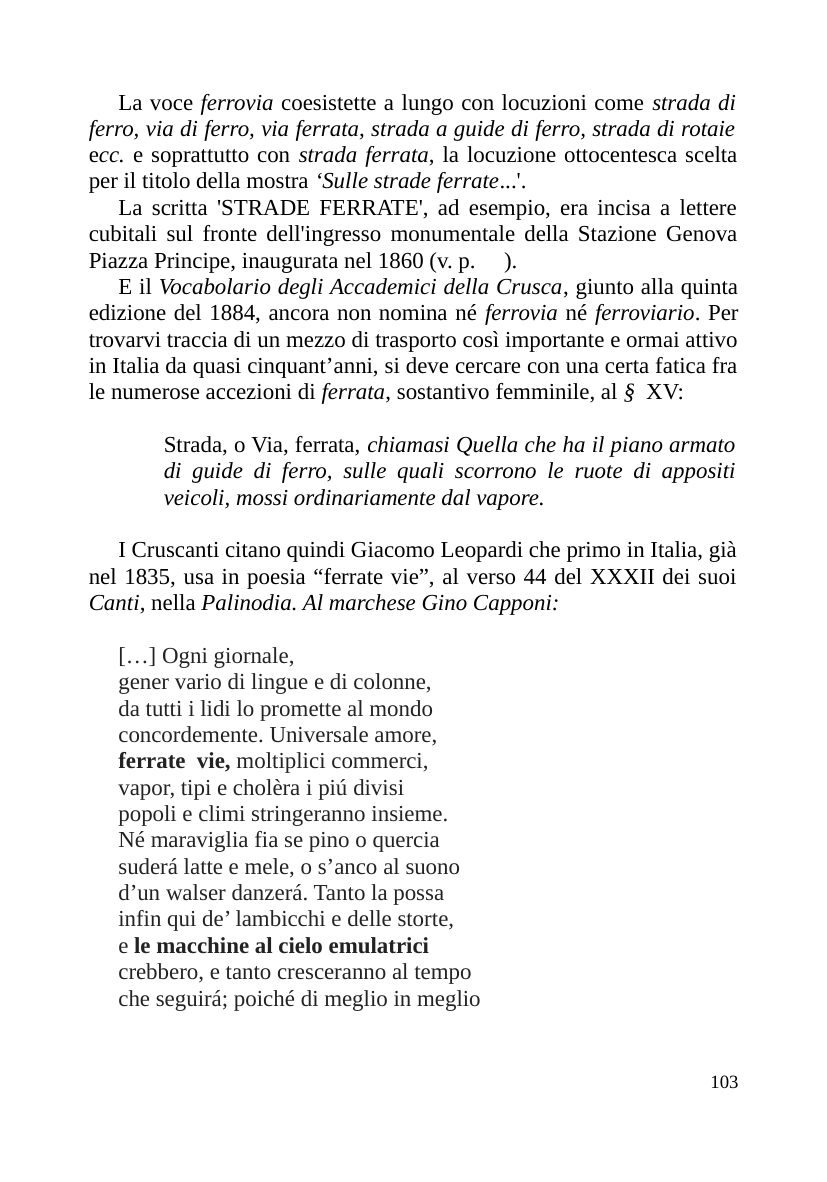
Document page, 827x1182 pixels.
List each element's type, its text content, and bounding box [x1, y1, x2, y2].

list Strada, o Via, ferrata, chiamasi Quella che ha il piano armato di guide di ferro, sulle quali scorrono le ruote di appositi veicoli, mossi ordinariamente dal vapore. [126, 431, 738, 510]
text La voce ferrovia coesistette a lungo con locuzioni come strada di ferro, via di ferro, via ferrata, strada a guide di ferro, strada di rotaie ecc. e soprattutto con strada ferrata, la locuzione ottocentesca scelta per il titolo della mostra ‘Sulle strade ferrate...'. [88, 88, 738, 194]
text I Cruscanti citano quindi Giacomo Leopardi che primo in Italia, già nel 1835, usa in poesia “ferrate vie”, al verso 44 del XXXII dei suoi Canti, nella Palinodia. Al marchese Gino Capponi: [88, 537, 738, 616]
text La scritta 'STRADE FERRATE', ad esempio, era incisa a lettere cubitali sul fronte dell'ingresso monumentale della Stazione Genova Piazza Principe, inaugurata nel 1860 (v. p. ). [88, 194, 738, 273]
text E il Vocabolario degli Accademici della Crusca, giunto alla quinta edizione del 1884, ancora non nomina né ferrovia né ferroviario. Per trovarvi traccia di un mezzo di trasporto così importante e ormai attivo in Italia da quasi cinquant’anni, si deve cercare con una certa fatica fra le numerose accezioni di ferrata, sostantivo femminile, al § XV: [88, 273, 738, 405]
text […] Ogni giornale, gener vario di lingue e di colonne, da tutti i lidi lo promette al mondo concordemente. Universale amore, ferrate vie, moltiplici commerci, vapor, tipi e cholèra i piú divisi popoli e climi stringeranno insieme. Né maraviglia fia se pino o quercia suderá latte e mele, o s’anco al suono d’un walser danzerá. Tanto la possa infin qui de’ lambicchi e delle storte, e le macchine al cielo emulatrici crebbero, e tanto cresceranno al tempo che seguirá; poiché di meglio in meglio [118, 642, 738, 1011]
